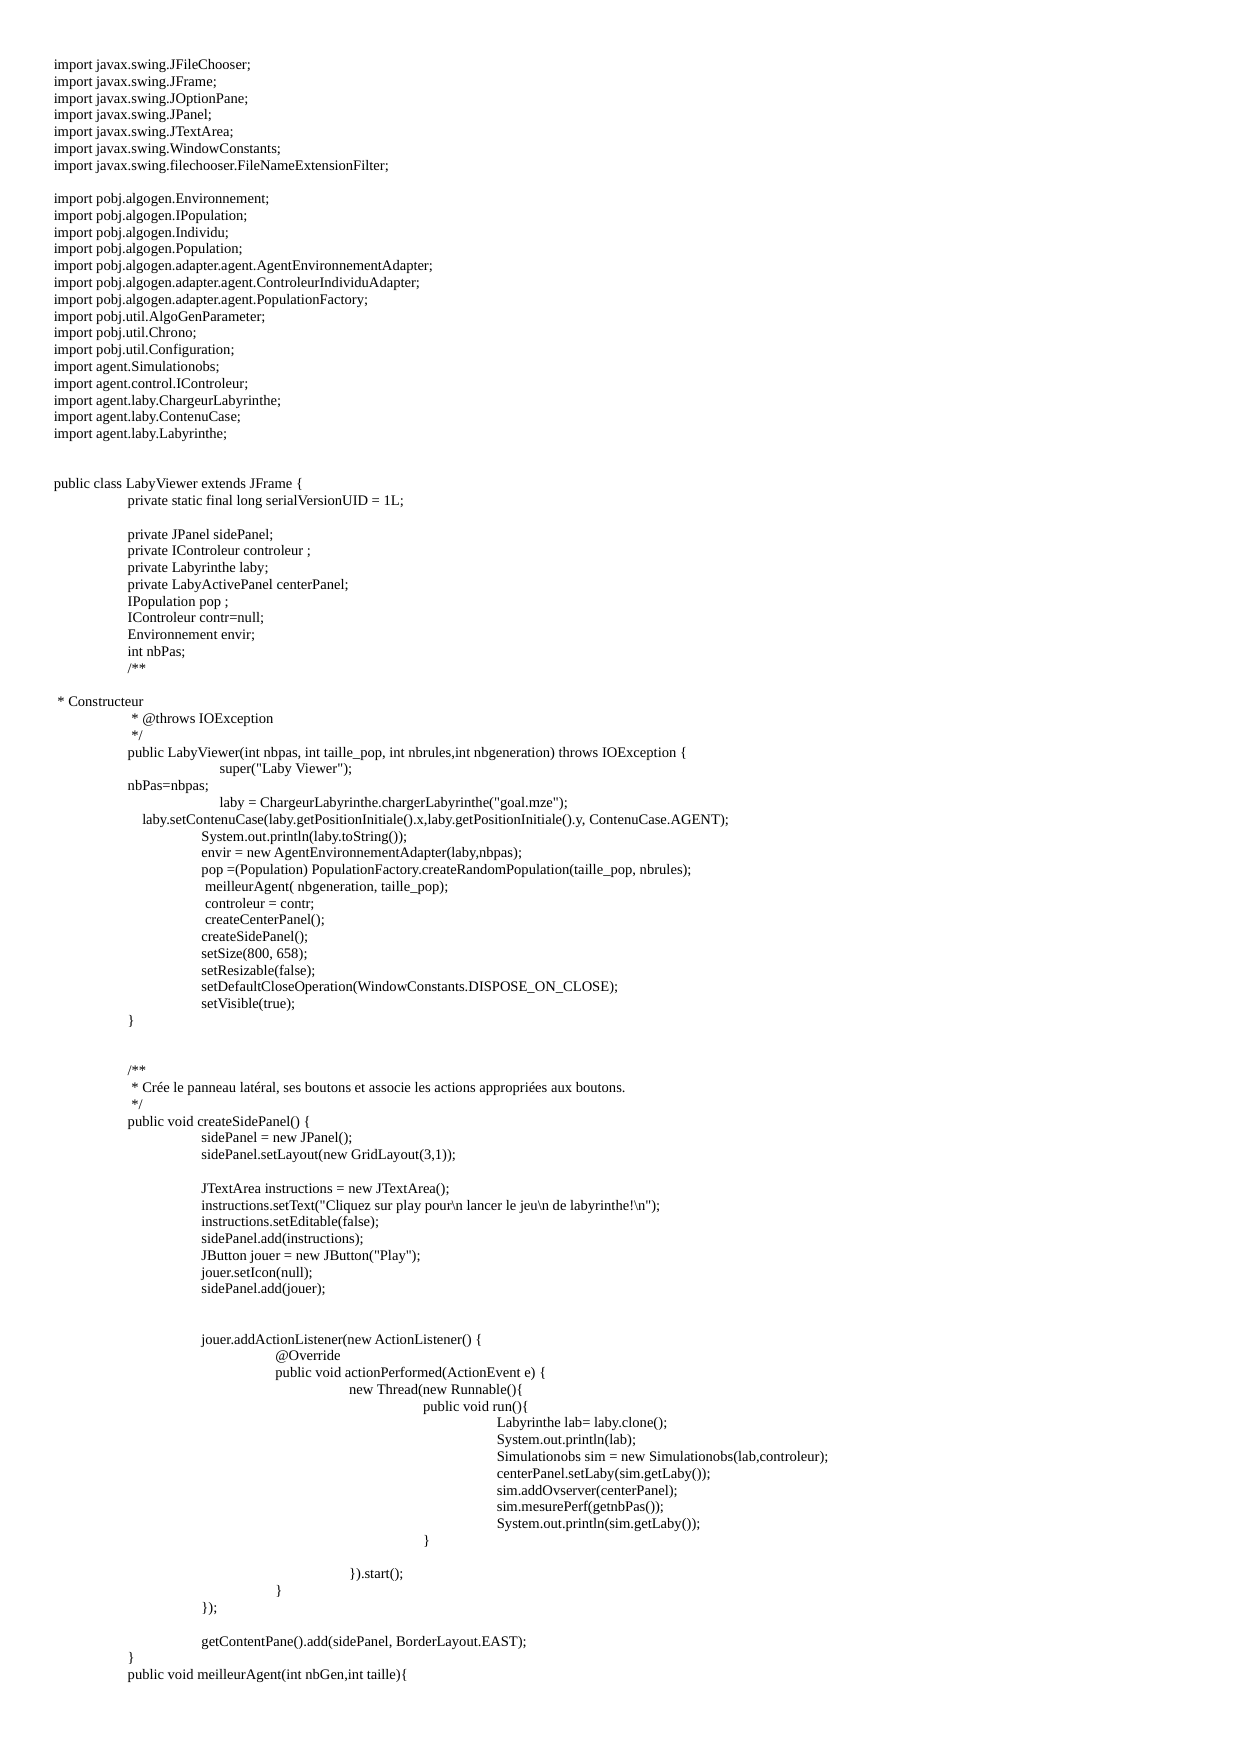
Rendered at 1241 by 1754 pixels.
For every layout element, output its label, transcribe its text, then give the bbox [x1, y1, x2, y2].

text import pobj.util.AlgoGenParameter; [53, 307, 1184, 324]
text import pobj.algogen.IPopulation; [53, 207, 1184, 223]
text createCenterPanel(); [53, 911, 1184, 928]
text import javax.swing.JTextArea; [53, 123, 1184, 140]
text setDefaultCloseOperation(WindowConstants.DISPOSE_ON_CLOSE); [53, 978, 1184, 995]
text JTextArea instructions = new JTextArea(); [53, 1179, 1184, 1196]
text import pobj.algogen.Population; [53, 240, 1184, 257]
text import agent.Simulationobs; [53, 358, 1184, 374]
text createSidePanel(); [53, 928, 1184, 945]
text controleur = contr; [53, 894, 1184, 911]
text } [53, 1649, 1184, 1666]
text @Override [53, 1347, 1184, 1364]
text /** [53, 659, 1184, 676]
text System.out.println(lab); [53, 1431, 1184, 1448]
text sidePanel.setLayout(new GridLayout(3,1)); [53, 1146, 1184, 1163]
text instructions.setText("Cliquez sur play pour\n lancer le jeu\n de labyrinthe!\n"); [53, 1196, 1184, 1213]
text public void run(){ [53, 1397, 1184, 1414]
text JButton jouer = new JButton("Play"); [53, 1247, 1184, 1263]
text nbPas=nbpas; [53, 777, 1184, 794]
text import javax.swing.JPanel; [53, 106, 1184, 123]
text */ [53, 727, 1184, 743]
text sidePanel.add(instructions); [53, 1230, 1184, 1247]
text /** [53, 1062, 1184, 1079]
text private IControleur controleur ; [53, 542, 1184, 559]
text sidePanel = new JPanel(); [53, 1129, 1184, 1146]
text import pobj.algogen.Individu; [53, 223, 1184, 240]
text int nbPas; [53, 643, 1184, 659]
text pop =(Population) PopulationFactory.createRandomPopulation(taille_pop, nbrules); [53, 861, 1184, 878]
text laby = ChargeurLabyrinthe.chargerLabyrinthe("goal.mze"); [53, 794, 1184, 811]
text private static final long serialVersionUID = 1L; [53, 492, 1184, 509]
text public void createSidePanel() { [53, 1112, 1184, 1129]
text import pobj.util.Configuration; [53, 341, 1184, 358]
text public class LabyViewer extends JFrame { [53, 475, 1184, 492]
text instructions.setEditable(false); [53, 1213, 1184, 1230]
text super("Laby Viewer"); [53, 760, 1184, 777]
text import javax.swing.JFileChooser; [53, 56, 1184, 73]
text private Labyrinthe laby; [53, 559, 1184, 576]
text } [53, 1582, 1184, 1599]
text jouer.setIcon(null); [53, 1263, 1184, 1280]
text Simulationobs sim = new Simulationobs(lab,controleur); [53, 1448, 1184, 1464]
text import agent.control.IControleur; [53, 374, 1184, 391]
text }).start(); [53, 1565, 1184, 1582]
text * Constructeur [53, 693, 1184, 710]
text import javax.swing.JFrame; [53, 73, 1184, 89]
text import pobj.algogen.adapter.agent.AgentEnvironnementAdapter; [53, 257, 1184, 274]
text } [53, 1012, 1184, 1028]
text */ [53, 1096, 1184, 1112]
text IControleur contr=null; [53, 609, 1184, 626]
text }); [53, 1599, 1184, 1616]
text public void actionPerformed(ActionEvent e) { [53, 1364, 1184, 1381]
text } [53, 1532, 1184, 1548]
text public void meilleurAgent(int nbGen,int taille){ [53, 1666, 1184, 1683]
text import javax.swing.JOptionPane; [53, 89, 1184, 106]
text private JPanel sidePanel; [53, 525, 1184, 542]
text import pobj.algogen.Environnement; [53, 190, 1184, 207]
text private LabyActivePanel centerPanel; [53, 576, 1184, 592]
text getContentPane().add(sidePanel, BorderLayout.EAST); [53, 1632, 1184, 1649]
text centerPanel.setLaby(sim.getLaby()); [53, 1464, 1184, 1481]
text import javax.swing.filechooser.FileNameExtensionFilter; [53, 156, 1184, 173]
text jouer.addActionListener(new ActionListener() { [53, 1330, 1184, 1347]
text setSize(800, 658); [53, 945, 1184, 961]
text Environnement envir; [53, 626, 1184, 643]
text * @throws IOException [53, 710, 1184, 727]
text import agent.laby.Labyrinthe; [53, 425, 1184, 442]
text setVisible(true); [53, 995, 1184, 1012]
text sidePanel.add(jouer); [53, 1280, 1184, 1297]
text meilleurAgent( nbgeneration, taille_pop); [53, 878, 1184, 894]
text * Crée le panneau latéral, ses boutons et associe les actions appropriées aux boutons. [53, 1079, 1184, 1096]
text envir = new AgentEnvironnementAdapter(laby,nbpas); [53, 844, 1184, 861]
text new Thread(new Runnable(){ [53, 1381, 1184, 1397]
text import agent.laby.ChargeurLabyrinthe; [53, 391, 1184, 408]
text import javax.swing.WindowConstants; [53, 140, 1184, 156]
text sim.mesurePerf(getnbPas()); [53, 1498, 1184, 1515]
text import pobj.util.Chrono; [53, 324, 1184, 341]
text import pobj.algogen.adapter.agent.ControleurIndividuAdapter; [53, 274, 1184, 291]
text IPopulation pop ; [53, 592, 1184, 609]
text public LabyViewer(int nbpas, int taille_pop, int nbrules,int nbgeneration) throws IOException { [53, 743, 1184, 760]
text System.out.println(sim.getLaby()); [53, 1515, 1184, 1532]
text import agent.laby.ContenuCase; [53, 408, 1184, 425]
text setResizable(false); [53, 961, 1184, 978]
text System.out.println(laby.toString()); [53, 827, 1184, 844]
text sim.addOvserver(centerPanel); [53, 1481, 1184, 1498]
text Labyrinthe lab= laby.clone(); [53, 1414, 1184, 1431]
text laby.setContenuCase(laby.getPositionInitiale().x,laby.getPositionInitiale().y, ContenuCase.AGENT); [53, 811, 1184, 827]
text import pobj.algogen.adapter.agent.PopulationFactory; [53, 291, 1184, 307]
